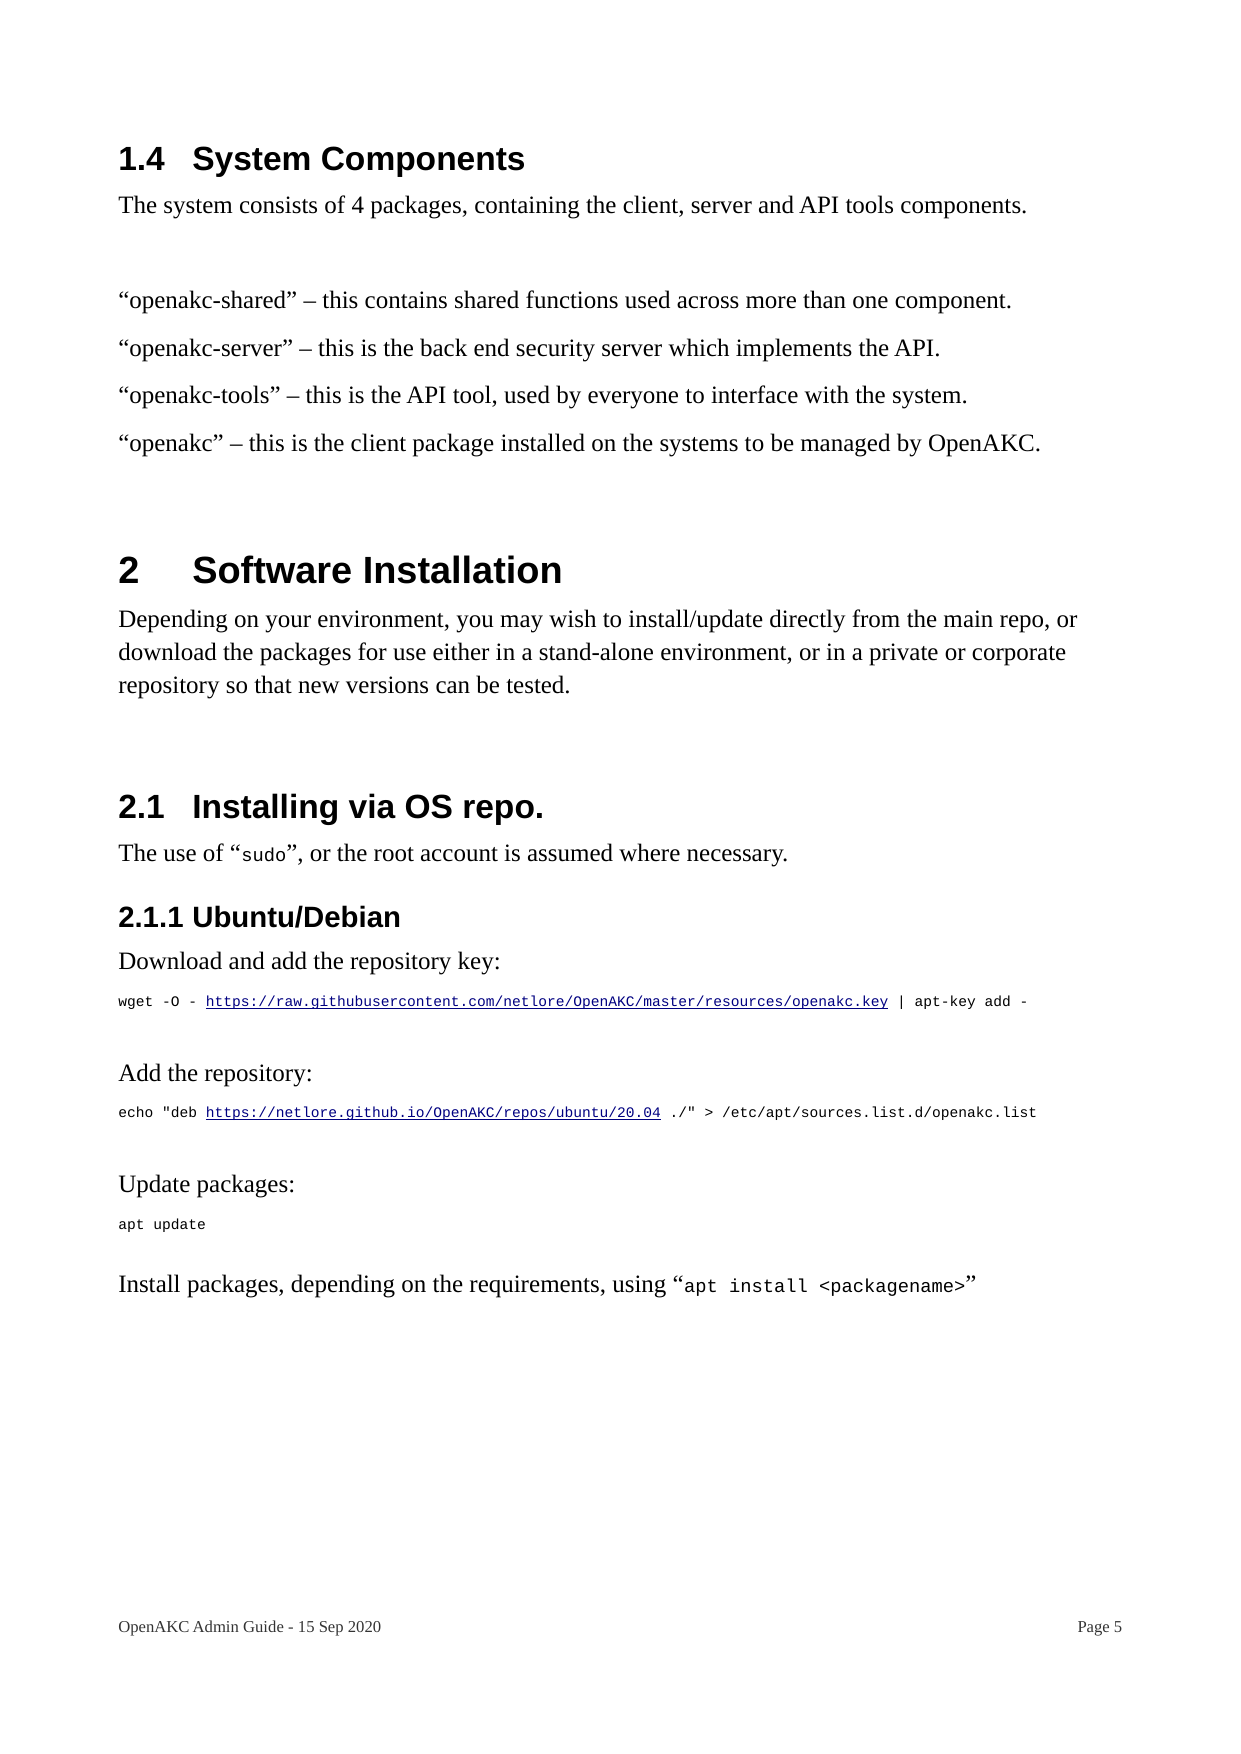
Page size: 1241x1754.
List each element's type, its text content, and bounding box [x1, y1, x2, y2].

text “openakc-server” – this is the back end security server which implements the API. [118, 333, 1122, 362]
text echo "deb https://netlore.github.io/OpenAKC/repos/ubuntu/20.04 ./" > /etc/apt/sources.list.d/openakc.list [118, 1106, 1122, 1122]
text Download and add the repository key: [118, 946, 1122, 975]
text “openakc-tools” – this is the API tool, used by everyone to interface with the system. [118, 381, 1122, 409]
subtitle 2 Software Installation [118, 548, 1122, 592]
text “openakc-shared” – this contains shared functions used across more than one component. [118, 285, 1122, 314]
text wget -O - https://raw.githubusercontent.com/netlore/OpenAKC/master/resources/openakc.key | apt-key add - [118, 994, 1122, 1011]
text The system consists of 4 packages, containing the client, server and API tools components. [118, 190, 1122, 219]
text “openakc” – this is the client package installed on the systems to be managed by OpenAKC. [118, 428, 1122, 457]
text Update packages: [118, 1169, 1122, 1198]
subtitle 1.4 System Components [118, 139, 1122, 178]
text Add the repository: [118, 1058, 1122, 1087]
text Depending on your environment, you may wish to install/update directly from the main repo, or download the packages for use either in a stand-alone environment, or in a private or corporate repository so that new versions can be tested. [118, 604, 1122, 699]
text Install packages, depending on the requirements, using “apt install <packagename>” [118, 1269, 1122, 1298]
subtitle 2.1.1 Ubuntu/Debian [118, 900, 1122, 934]
subtitle 2.1 Installing via OS repo. [118, 787, 1122, 825]
text The use of “sudo”, or the root account is assumed where necessary. [118, 838, 1122, 867]
text apt update [118, 1217, 1122, 1252]
